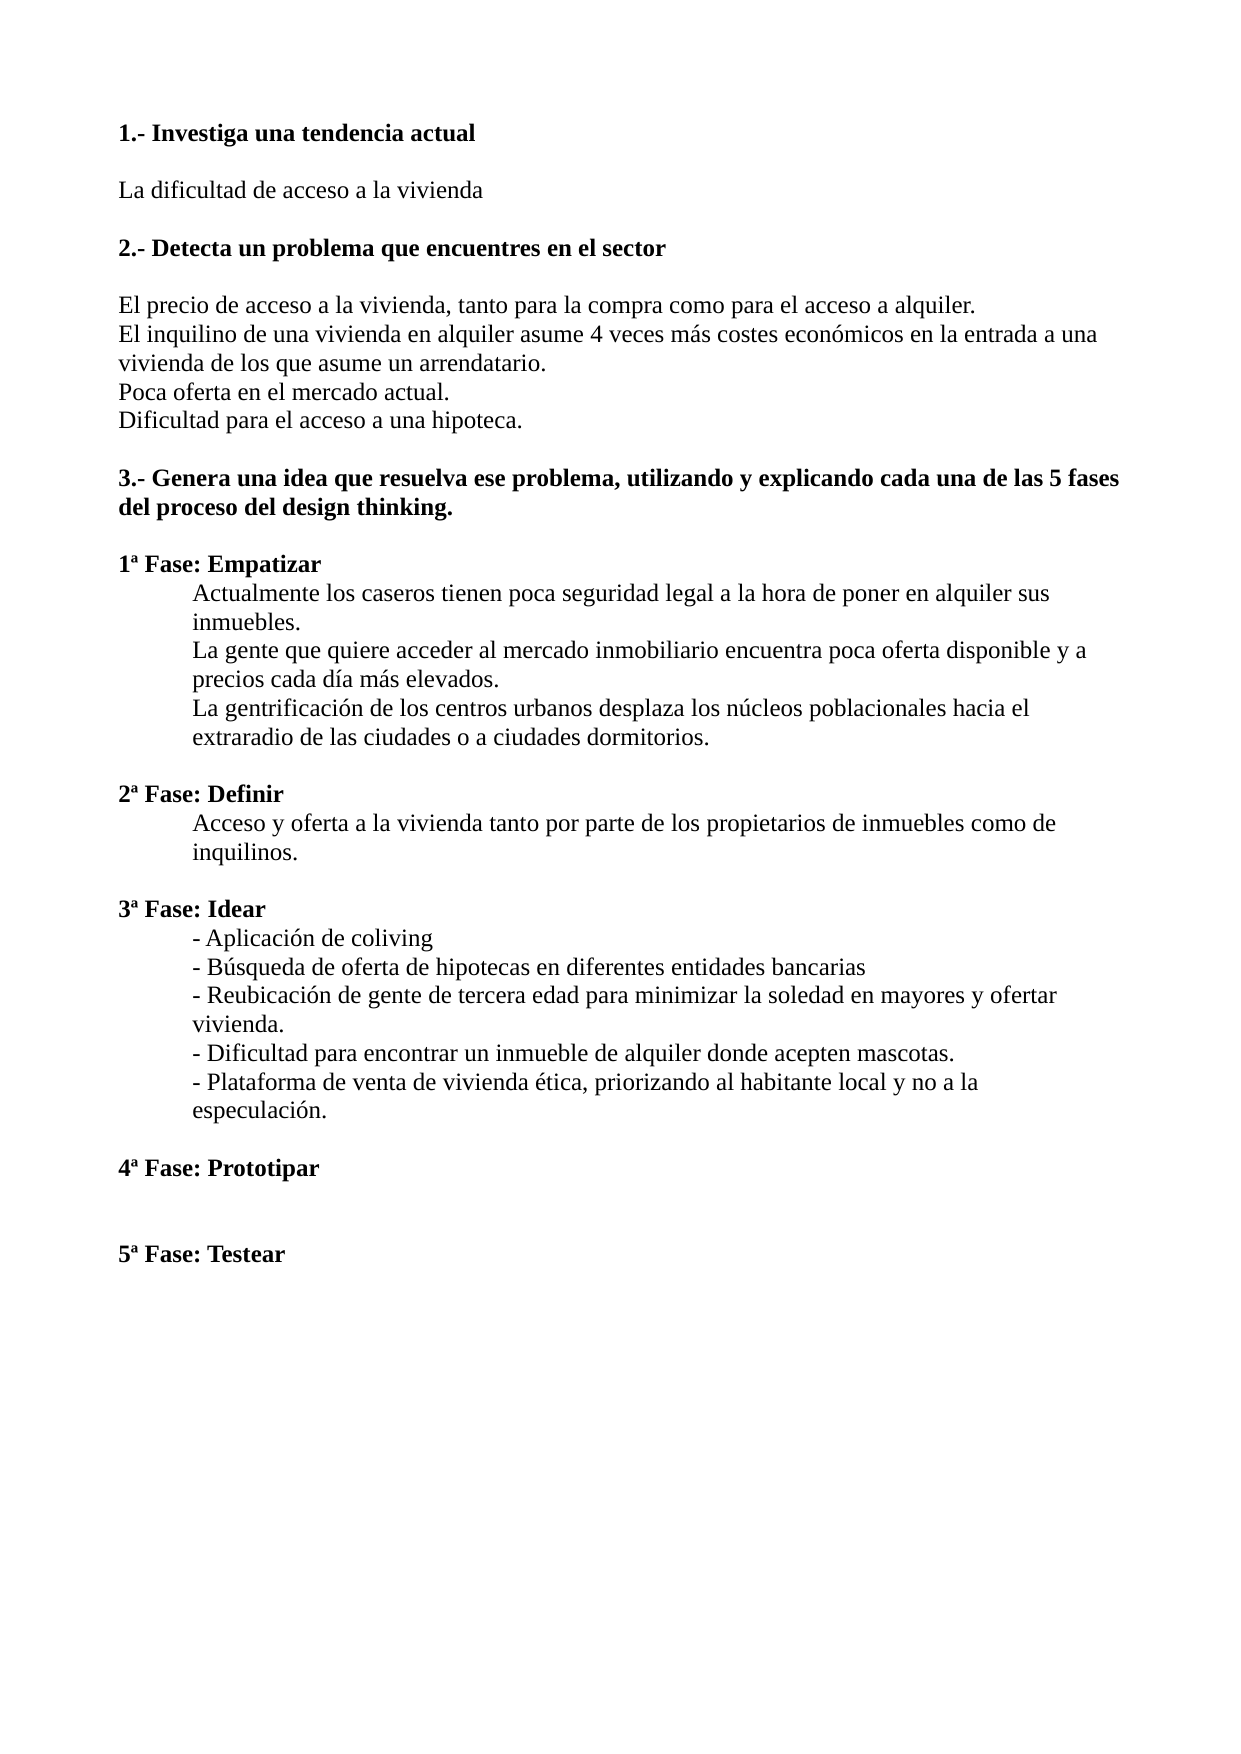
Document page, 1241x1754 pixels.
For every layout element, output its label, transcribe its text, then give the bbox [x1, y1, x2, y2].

text - Aplicación de coliving [118, 923, 1122, 952]
text 1.- Investiga una tendencia actual [118, 118, 1122, 147]
text El precio de acceso a la vivienda, tanto para la compra como para el acceso a alquiler. [118, 291, 1122, 319]
text - Dificultad para encontrar un inmueble de alquiler donde acepten mascotas. [118, 1038, 1122, 1067]
text - Plataforma de venta de vivienda ética, priorizando al habitante local y no a la especulación. [118, 1067, 1122, 1124]
text - Búsqueda de oferta de hipotecas en diferentes entidades bancarias [118, 952, 1122, 981]
text Poca oferta en el mercado actual. [118, 377, 1122, 406]
text 3.- Genera una idea que resuelva ese problema, utilizando y explicando cada una de las 5 fases del proceso del design thinking. [118, 463, 1122, 521]
text Acceso y oferta a la vivienda tanto por parte de los propietarios de inmuebles como de inquilinos. [118, 808, 1122, 866]
text Dificultad para el acceso a una hipoteca. [118, 406, 1122, 434]
text 2ª Fase: Definir [118, 779, 1122, 808]
text 2.- Detecta un problema que encuentres en el sector [118, 233, 1122, 262]
text 5ª Fase: Testear [118, 1239, 1122, 1268]
text 4ª Fase: Prototipar [118, 1153, 1122, 1182]
text - Reubicación de gente de tercera edad para minimizar la soledad en mayores y ofertar vivienda. [118, 981, 1122, 1038]
text Actualmente los caseros tienen poca seguridad legal a la hora de poner en alquiler sus inmuebles. [118, 578, 1122, 636]
text La gentrificación de los centros urbanos desplaza los núcleos poblacionales hacia el extraradio de las ciudades o a ciudades dormitorios. [118, 693, 1122, 751]
text 1ª Fase: Empatizar [118, 549, 1122, 578]
text El inquilino de una vivienda en alquiler asume 4 veces más costes económicos en la entrada a una vivienda de los que asume un arrendatario. [118, 319, 1122, 377]
text La gente que quiere acceder al mercado inmobiliario encuentra poca oferta disponible y a precios cada día más elevados. [118, 636, 1122, 693]
text 3ª Fase: Idear [118, 894, 1122, 923]
text La dificultad de acceso a la vivienda [118, 176, 1122, 204]
